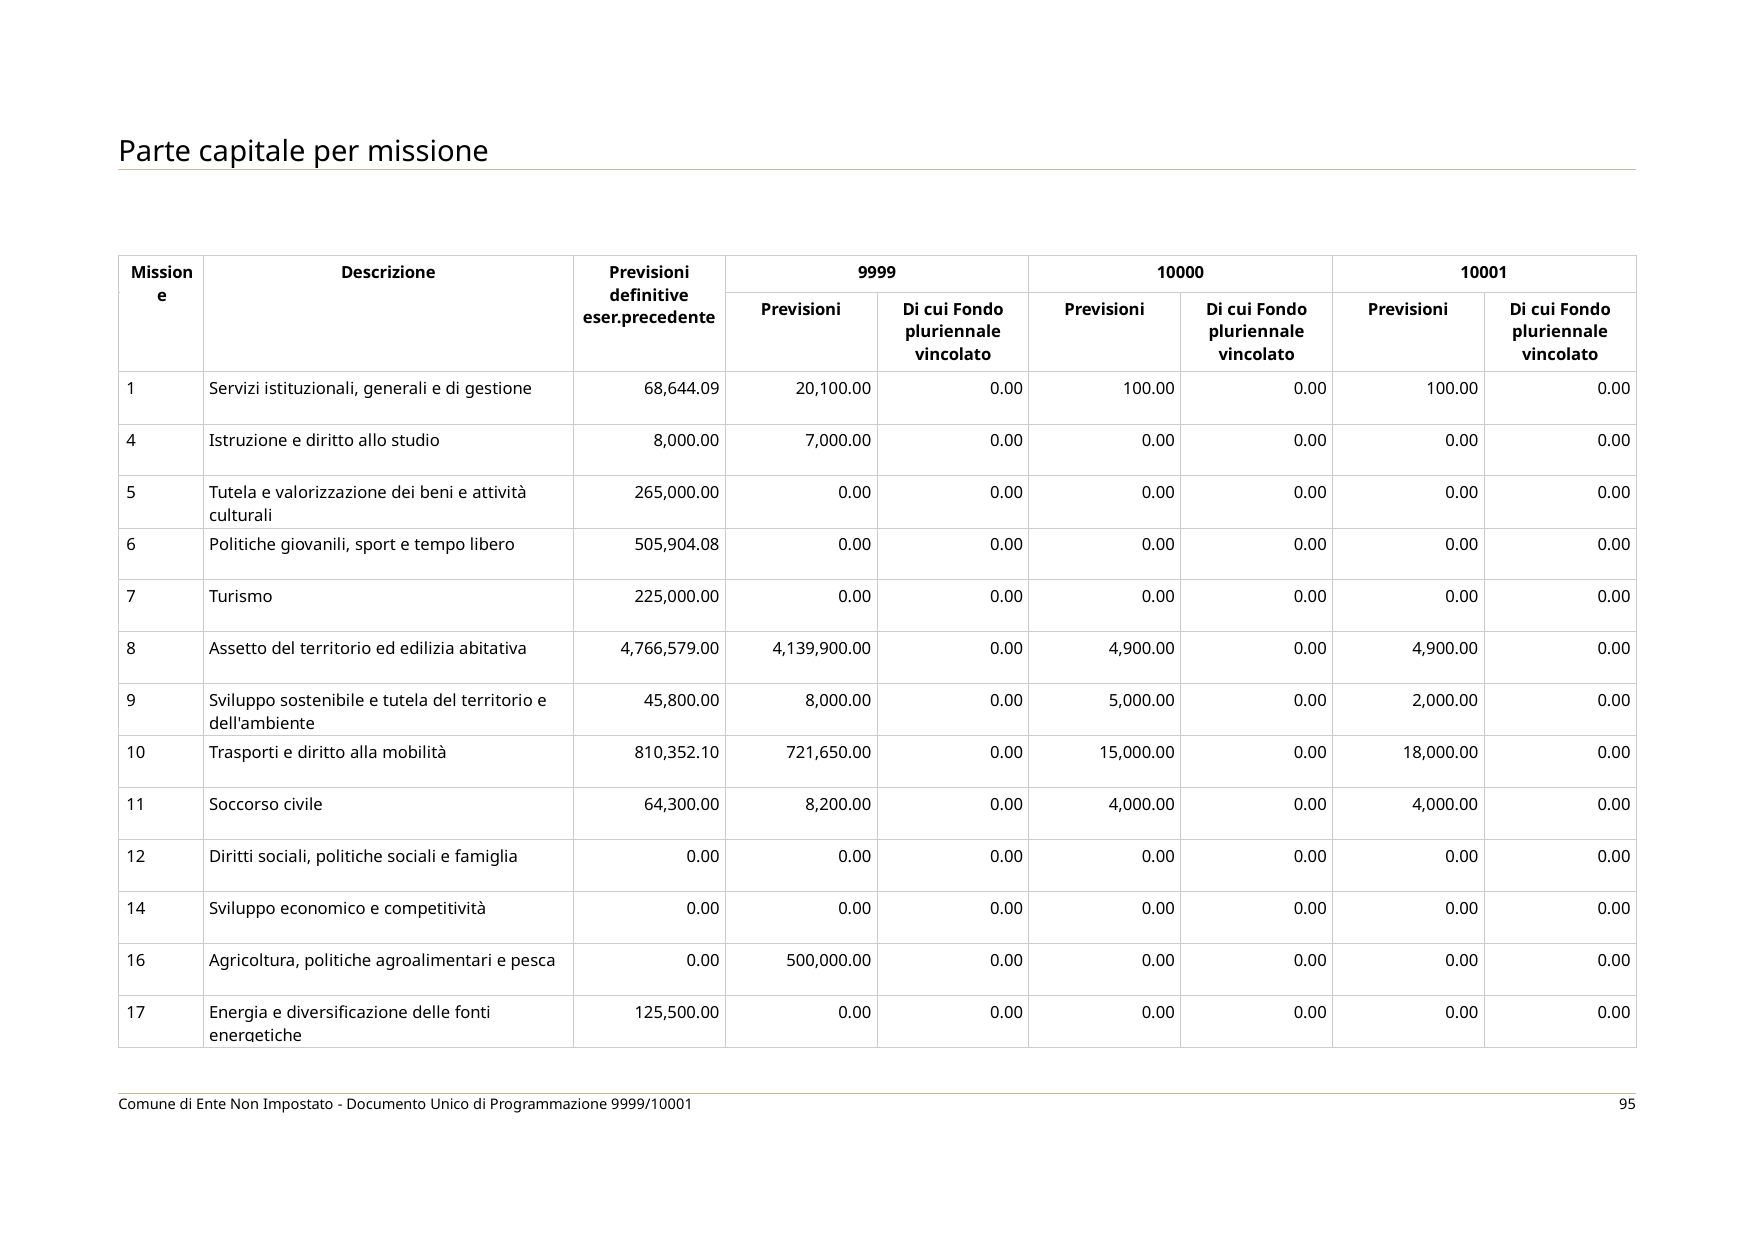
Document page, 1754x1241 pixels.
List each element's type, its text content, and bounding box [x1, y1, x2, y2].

table_cell 0,00 [878, 372, 1028, 423]
table_cell 0,00 [878, 529, 1028, 579]
table_cell 810.352,10 [574, 736, 725, 787]
table_cell 5.000,00 [1029, 684, 1180, 735]
table_cell 0,00 [1181, 529, 1332, 579]
table_cell 0,00 [574, 840, 725, 891]
table_cell 16 [120, 944, 203, 995]
table_cell Di cui Fondo pluriennale vincolato [1181, 293, 1332, 371]
table_cell 0,00 [574, 892, 725, 943]
table_cell Previsioni [1333, 293, 1484, 371]
table_cell 8 [120, 632, 203, 683]
table_cell 0,00 [1181, 944, 1332, 995]
table_cell 721.650,00 [726, 736, 877, 787]
table_header 10000 [1029, 256, 1332, 292]
table_cell 8.200,00 [726, 788, 877, 839]
table_cell 0,00 [1181, 632, 1332, 683]
table_cell 0,00 [1181, 788, 1332, 839]
table_header Missione [120, 256, 203, 371]
table_cell Servizi istituzionali, generali e di gestione [204, 372, 573, 423]
table_cell 8.000,00 [726, 684, 877, 735]
table_cell 0,00 [878, 476, 1028, 527]
table_cell 0,00 [1181, 892, 1332, 943]
table_cell 12 [120, 840, 203, 891]
table_cell 0,00 [1333, 580, 1484, 631]
table_cell 0,00 [1485, 684, 1636, 735]
table_cell 0,00 [1181, 840, 1332, 891]
table_cell 64.300,00 [574, 788, 725, 839]
table_header Previsioni definitive eser.precedente [574, 256, 725, 371]
table_cell Sviluppo sostenibile e tutela del territorio e dell'ambiente [204, 684, 573, 735]
table_cell 265.000,00 [574, 476, 725, 527]
table_cell 0,00 [1333, 529, 1484, 579]
table_cell 0,00 [1485, 996, 1636, 1047]
table_cell Turismo [204, 580, 573, 631]
table_cell 0,00 [726, 529, 877, 579]
table_cell 4.000,00 [1333, 788, 1484, 839]
table_cell 0,00 [1485, 372, 1636, 423]
table_cell Tutela e valorizzazione dei beni e attività culturali [204, 476, 573, 527]
table_cell Istruzione e diritto allo studio [204, 425, 573, 475]
table_cell 125.500,00 [574, 996, 725, 1047]
table_cell 0,00 [878, 425, 1028, 475]
table_cell Previsioni [1029, 293, 1180, 371]
table_cell 0,00 [1333, 425, 1484, 475]
table_cell 0,00 [1029, 944, 1180, 995]
table_cell 9 [120, 684, 203, 735]
table_cell 0,00 [1029, 996, 1180, 1047]
table_cell 0,00 [878, 892, 1028, 943]
table_cell 0,00 [1029, 892, 1180, 943]
table_cell 4.766.579,00 [574, 632, 725, 683]
table_cell 7.000,00 [726, 425, 877, 475]
table_header Descrizione [204, 256, 573, 371]
table_cell Assetto del territorio ed edilizia abitativa [204, 632, 573, 683]
table_cell Soccorso civile [204, 788, 573, 839]
table_cell Diritti sociali, politiche sociali e famiglia [204, 840, 573, 891]
table_cell 0,00 [878, 736, 1028, 787]
table_cell 4.900,00 [1333, 632, 1484, 683]
table_cell 0,00 [878, 996, 1028, 1047]
table_cell 45.800,00 [574, 684, 725, 735]
table_cell 100,00 [1333, 372, 1484, 423]
table_cell 4 [120, 425, 203, 475]
table_cell 0,00 [1485, 840, 1636, 891]
table_cell 0,00 [726, 580, 877, 631]
table_cell 1 [120, 372, 203, 423]
table_cell 0,00 [726, 996, 877, 1047]
table_cell 0,00 [878, 580, 1028, 631]
table_cell Trasporti e diritto alla mobilità [204, 736, 573, 787]
table_cell 0,00 [1029, 580, 1180, 631]
table_cell 0,00 [726, 892, 877, 943]
table_cell 7 [120, 580, 203, 631]
table_cell 225.000,00 [574, 580, 725, 631]
table_cell 5 [120, 476, 203, 527]
table_cell 0,00 [878, 944, 1028, 995]
table_cell 0,00 [1333, 476, 1484, 527]
table_cell 0,00 [1029, 840, 1180, 891]
table_cell 0,00 [574, 944, 725, 995]
table_cell 0,00 [1485, 788, 1636, 839]
table_header 10001 [1333, 256, 1636, 292]
table_cell 0,00 [1181, 736, 1332, 787]
table_cell 0,00 [1029, 476, 1180, 527]
table_cell 500.000,00 [726, 944, 877, 995]
table_cell 18.000,00 [1333, 736, 1484, 787]
table_cell 0,00 [1333, 996, 1484, 1047]
table_cell 17 [120, 996, 203, 1047]
table_cell 0,00 [1333, 892, 1484, 943]
table_cell 0,00 [1181, 684, 1332, 735]
table_cell 4.000,00 [1029, 788, 1180, 839]
table_cell 0,00 [1485, 425, 1636, 475]
table_cell 11 [120, 788, 203, 839]
table_cell 0,00 [1029, 529, 1180, 579]
table_cell 20.100,00 [726, 372, 877, 423]
table_cell 0,00 [726, 476, 877, 527]
table_cell 8.000,00 [574, 425, 725, 475]
table_cell 505.904,08 [574, 529, 725, 579]
table_cell Energia e diversificazione delle fonti energetiche [204, 996, 573, 1047]
table_cell 0,00 [878, 788, 1028, 839]
table_cell 0,00 [1333, 944, 1484, 995]
table_cell 4.900,00 [1029, 632, 1180, 683]
table_cell 2.000,00 [1333, 684, 1484, 735]
table_cell 0,00 [1181, 996, 1332, 1047]
table_cell 0,00 [1485, 529, 1636, 579]
table_cell 4.139.900,00 [726, 632, 877, 683]
table_cell 10 [120, 736, 203, 787]
table_cell 0,00 [726, 840, 877, 891]
table_cell 0,00 [1485, 580, 1636, 631]
table_cell 0,00 [1181, 476, 1332, 527]
table_cell 0,00 [1485, 476, 1636, 527]
table_cell Sviluppo economico e competitività [204, 892, 573, 943]
text Parte capitale per missione [118, 130, 1636, 169]
table_cell 0,00 [1181, 580, 1332, 631]
table_cell 0,00 [878, 684, 1028, 735]
table_cell Previsioni [726, 293, 877, 371]
table_cell 0,00 [1485, 632, 1636, 683]
table_cell 14 [120, 892, 203, 943]
table_cell 0,00 [878, 840, 1028, 891]
table_cell Di cui Fondo pluriennale vincolato [878, 293, 1028, 371]
table_cell Agricoltura, politiche agroalimentari e pesca [204, 944, 573, 995]
table_cell 15.000,00 [1029, 736, 1180, 787]
table_cell 0,00 [878, 632, 1028, 683]
table_cell Politiche giovanili, sport e tempo libero [204, 529, 573, 579]
table_cell 0,00 [1181, 372, 1332, 423]
table_cell 0,00 [1485, 944, 1636, 995]
table_cell 68.644,09 [574, 372, 725, 423]
table_cell 6 [120, 529, 203, 579]
table_cell Di cui Fondo pluriennale vincolato [1485, 293, 1636, 371]
table_cell 0,00 [1333, 840, 1484, 891]
table_header 9999 [726, 256, 1028, 292]
table_cell 0,00 [1181, 425, 1332, 475]
table_cell 100,00 [1029, 372, 1180, 423]
table_cell 0,00 [1485, 892, 1636, 943]
table_cell 0,00 [1029, 425, 1180, 475]
table_cell 0,00 [1485, 736, 1636, 787]
